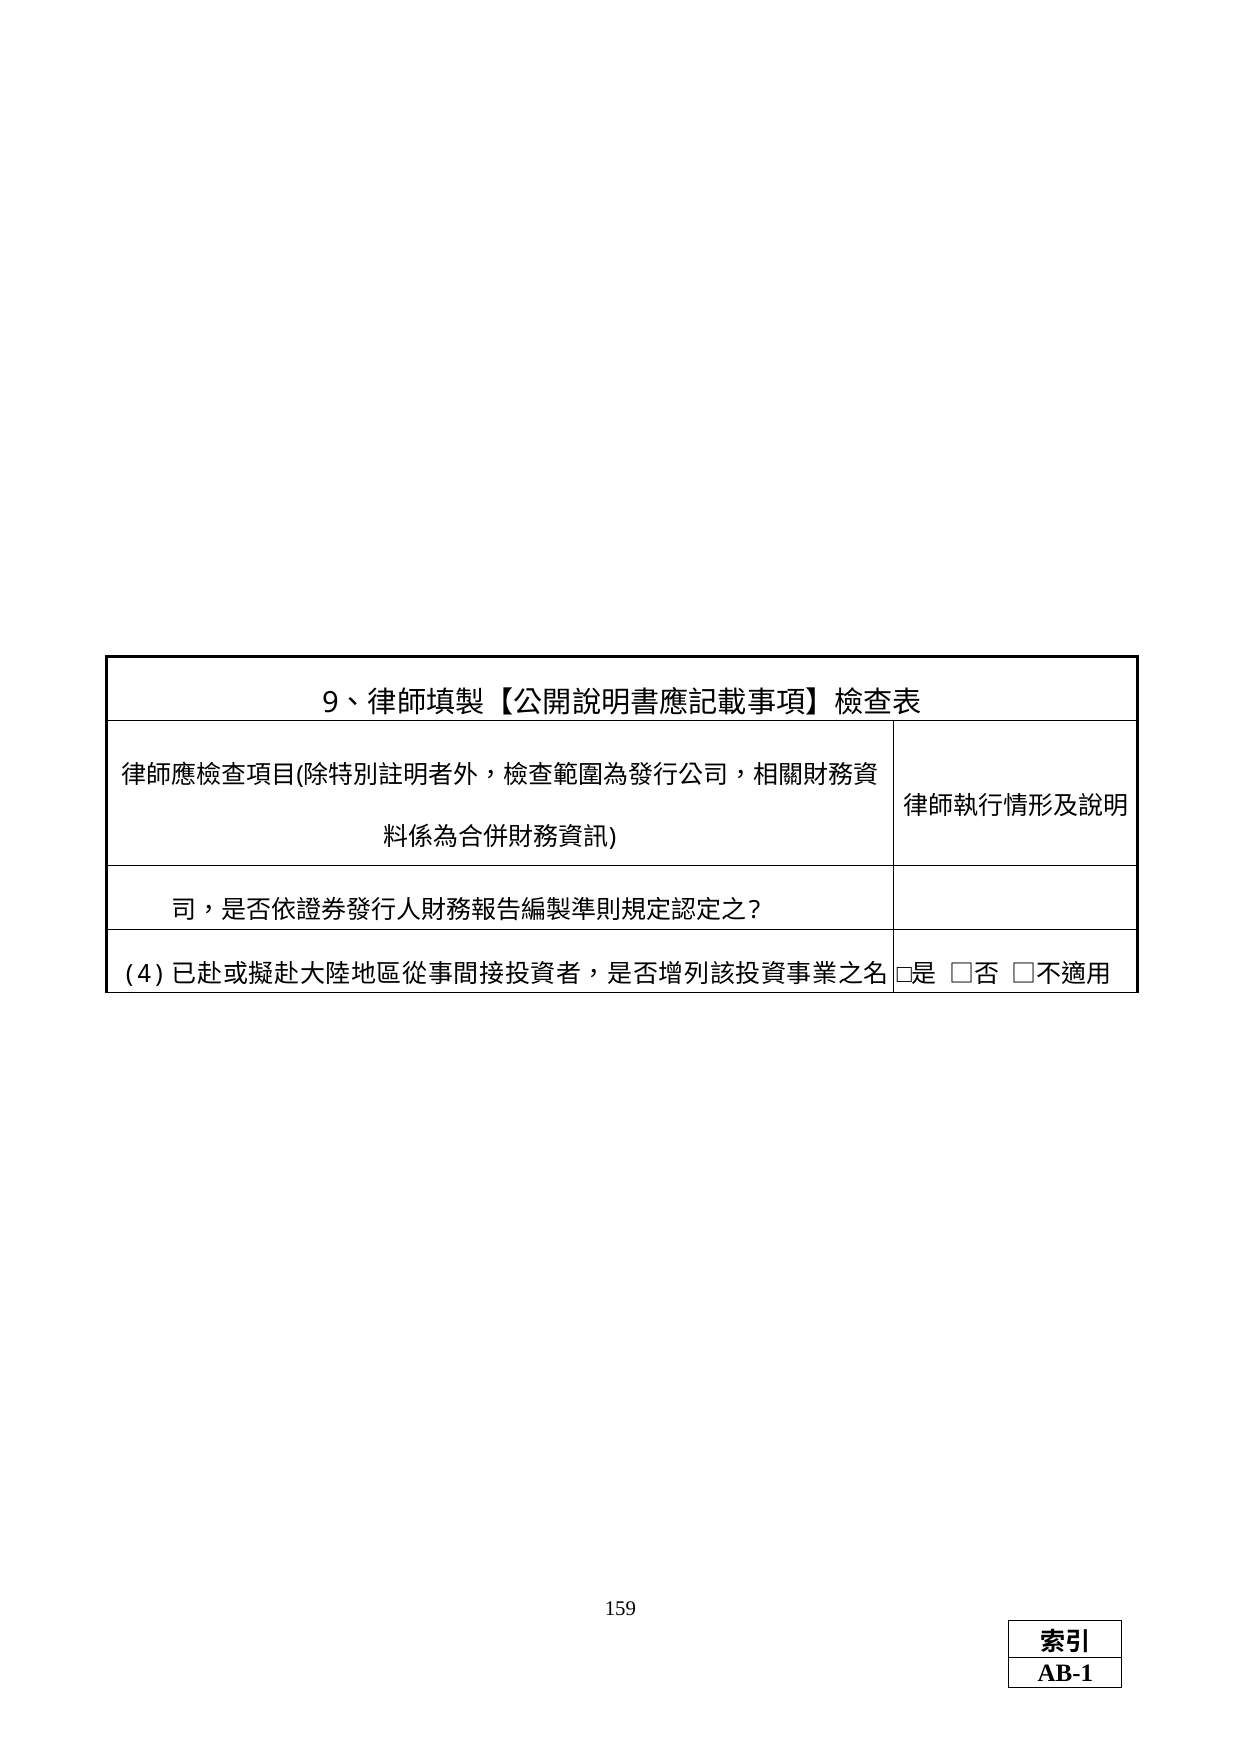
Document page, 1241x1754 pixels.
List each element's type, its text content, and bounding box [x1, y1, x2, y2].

table_cell [894, 866, 1136, 929]
table_cell □是 □否 □不適用 [894, 930, 1136, 992]
table_cell 已赴或擬赴大陸地區從事間接投資者，是否增列該投資事業之名 [108, 930, 893, 992]
table_cell 司，是否依證券發行人財務報告編製準則規定認定之? [108, 866, 893, 929]
table_cell 律師執行情形及說明 [894, 721, 1136, 865]
table_header 9、律師填製【公開說明書應記載事項】檢查表 [108, 658, 1136, 720]
table_cell 律師應檢查項目(除特別註明者外，檢查範圍為發行公司，相關財務資料係為合併財務資訊) [108, 721, 893, 865]
